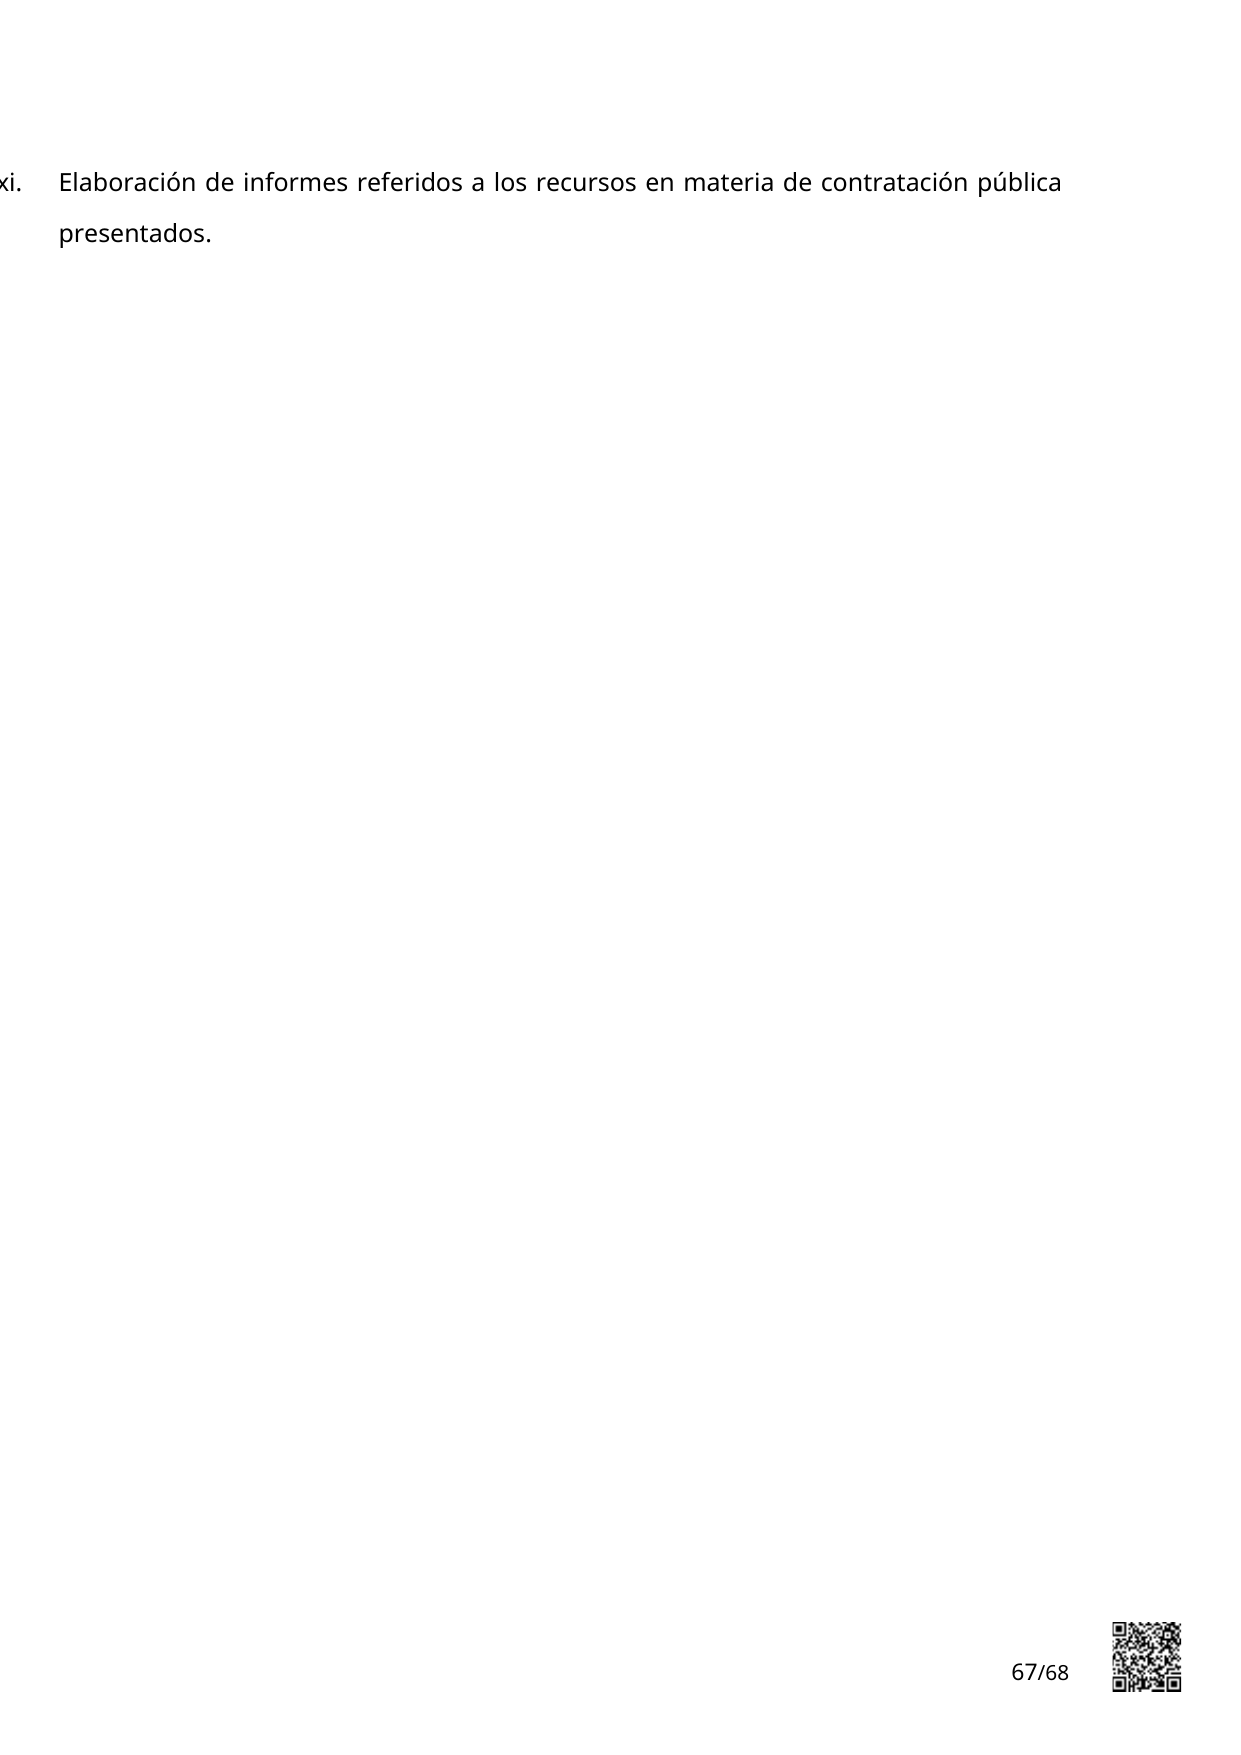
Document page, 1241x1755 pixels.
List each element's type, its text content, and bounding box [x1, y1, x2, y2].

list Elaboración de informes referidos a los recursos en materia de contratación pública presentados. [0, 164, 1062, 250]
